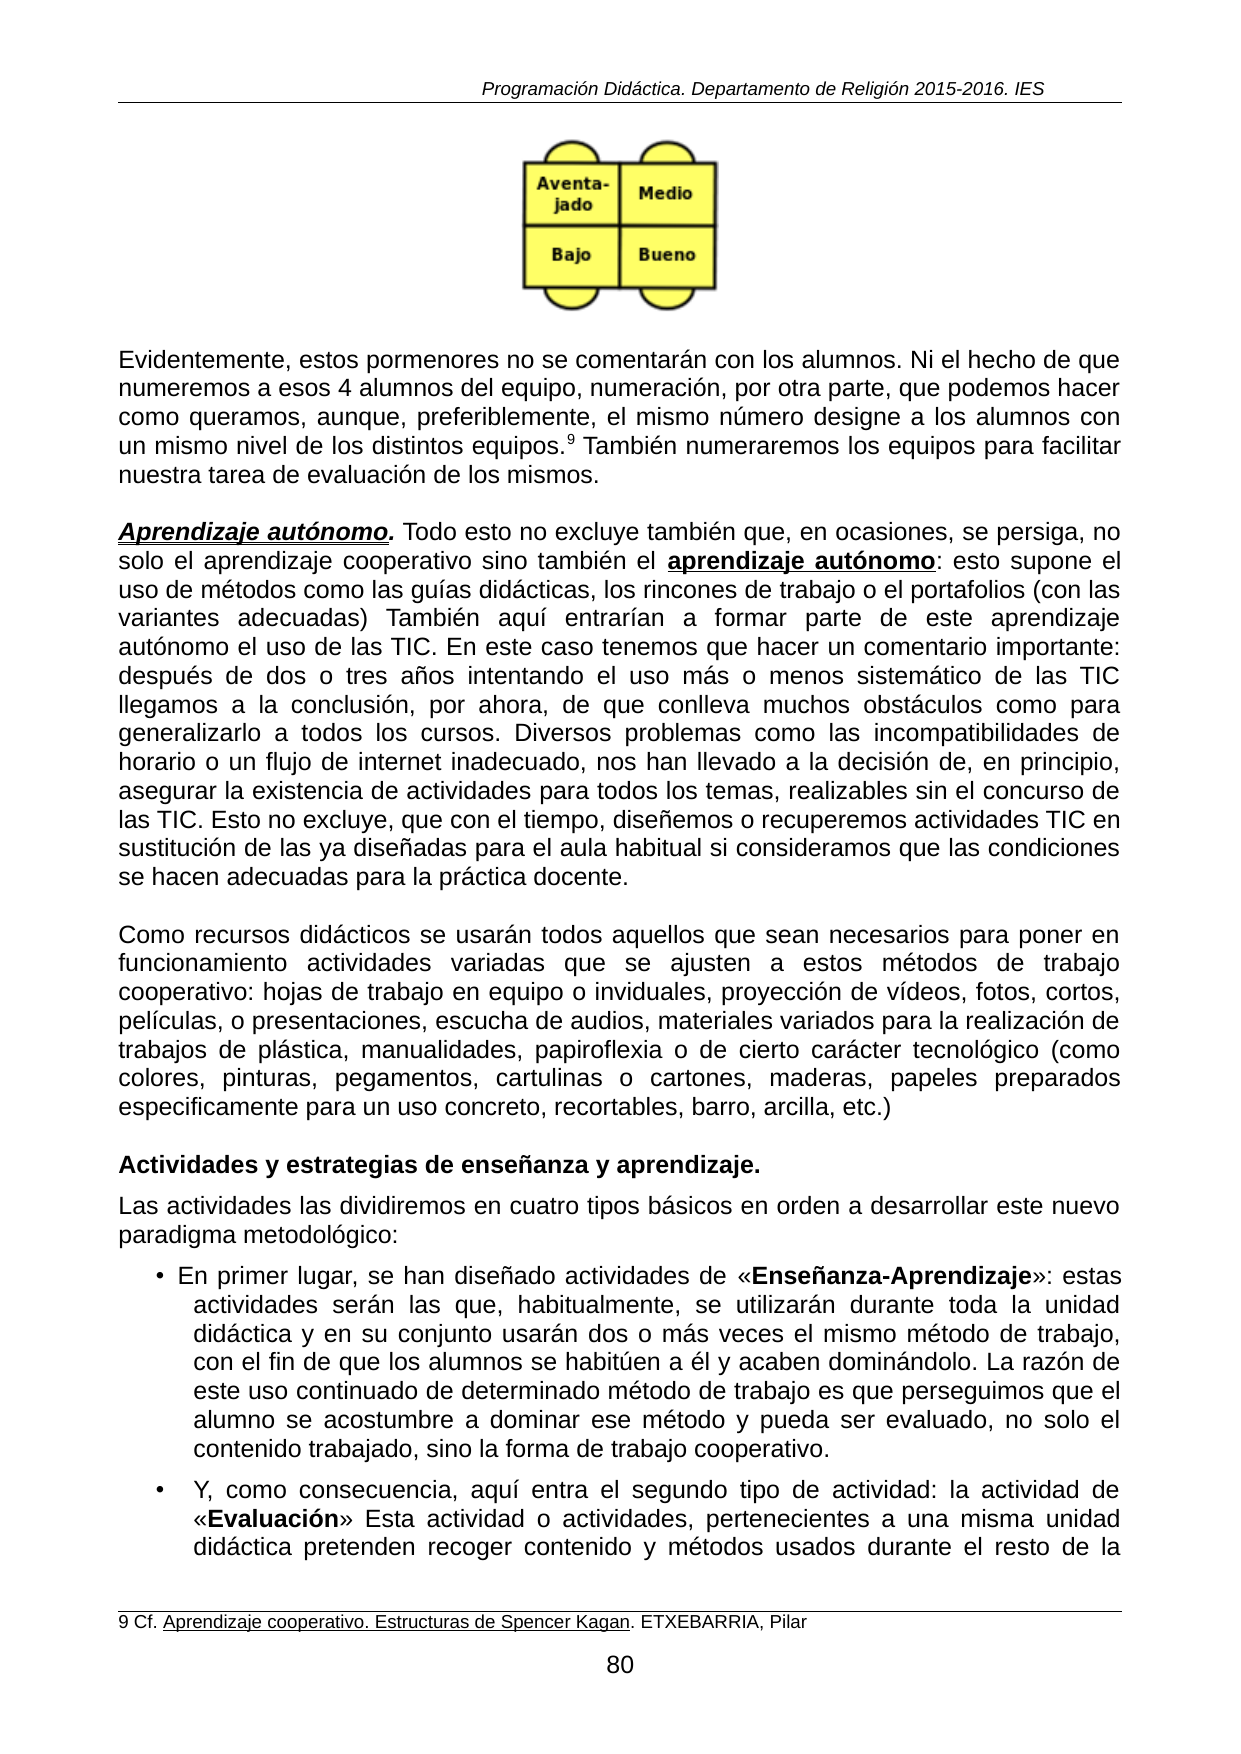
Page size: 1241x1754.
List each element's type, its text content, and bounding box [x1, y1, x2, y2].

text Actividades y estrategias de enseñanza y aprendizaje. [118, 1150, 1122, 1178]
subtitle Las actividades las dividiremos en cuatro tipos básicos en orden a desarrollar este nuevo paradigma metodológico: [118, 1191, 1122, 1248]
picture [521, 135, 719, 316]
text Como recursos didácticos se usarán todos aquellos que sean necesarios para poner en funcionamiento actividades variadas que se ajusten a estos métodos de trabajo cooperativo: hojas de trabajo en equipo o inviduales, proyección de vídeos, fotos, cortos, películas, o presentaciones, escucha de audios, materiales variados para la realización de trabajos de plástica, manualidades, papiroflexia o de cierto carácter tecnológico (como colores, pinturas, pegamentos, cartulinas o cartones, maderas, papeles preparados especificamente para un uso concreto, recortables, barro, arcilla, etc.) [118, 920, 1122, 1121]
subtitle En primer lugar, se han diseñado actividades de «Enseñanza-Aprendizaje»: estas actividades serán las que, habitualmente, se utilizarán durante toda la unidad didáctica y en su conjunto usarán dos o más veces el mismo método de trabajo, con el fin de que los alumnos se habitúen a él y acaben dominándolo. La razón de este uso continuado de determinado método de trabajo es que perseguimos que el alumno se acostumbre a dominar ese método y pueda ser evaluado, no solo el contenido trabajado, sino la forma de trabajo cooperativo. [156, 1261, 1122, 1462]
list Y, como consecuencia, aquí entra el segundo tipo de actividad: la actividad de «Evaluación» Esta actividad o actividades, pertenecientes a una misma unidad didáctica pretenden recoger contenido y métodos usados durante el resto de la [156, 1475, 1122, 1561]
text Cf. Aprendizaje cooperativo. Estructuras de Spencer Kagan. ETXEBARRIA, Pilar [118, 1612, 1122, 1632]
text Aprendizaje autónomo. Todo esto no excluye también que, en ocasiones, se persiga, no solo el aprendizaje cooperativo sino también el aprendizaje autónomo: esto supone el uso de métodos como las guías didácticas, los rincones de trabajo o el portafolios (con las variantes adecuadas) También aquí entrarían a formar parte de este aprendizaje autónomo el uso de las TIC. En este caso tenemos que hacer un comentario importante: después de dos o tres años intentando el uso más o menos sistemático de las TIC llegamos a la conclusión, por ahora, de que conlleva muchos obstáculos como para generalizarlo a todos los cursos. Diversos problemas como las incompatibilidades de horario o un flujo de internet inadecuado, nos han llevado a la decisión de, en principio, asegurar la existencia de actividades para todos los temas, realizables sin el concurso de las TIC. Esto no excluye, que con el tiempo, diseñemos o recuperemos actividades TIC en sustitución de las ya diseñadas para el aula habitual si consideramos que las condiciones se hacen adecuadas para la práctica docente. [118, 517, 1122, 891]
text Evidentemente, estos pormenores no se comentarán con los alumnos. Ni el hecho de que numeremos a esos 4 alumnos del equipo, numeración, por otra parte, que podemos hacer como queramos, aunque, preferiblemente, el mismo número designe a los alumnos con un mismo nivel de los distintos equipos. También numeraremos los equipos para facilitar nuestra tarea de evaluación de los mismos. [118, 345, 1122, 488]
